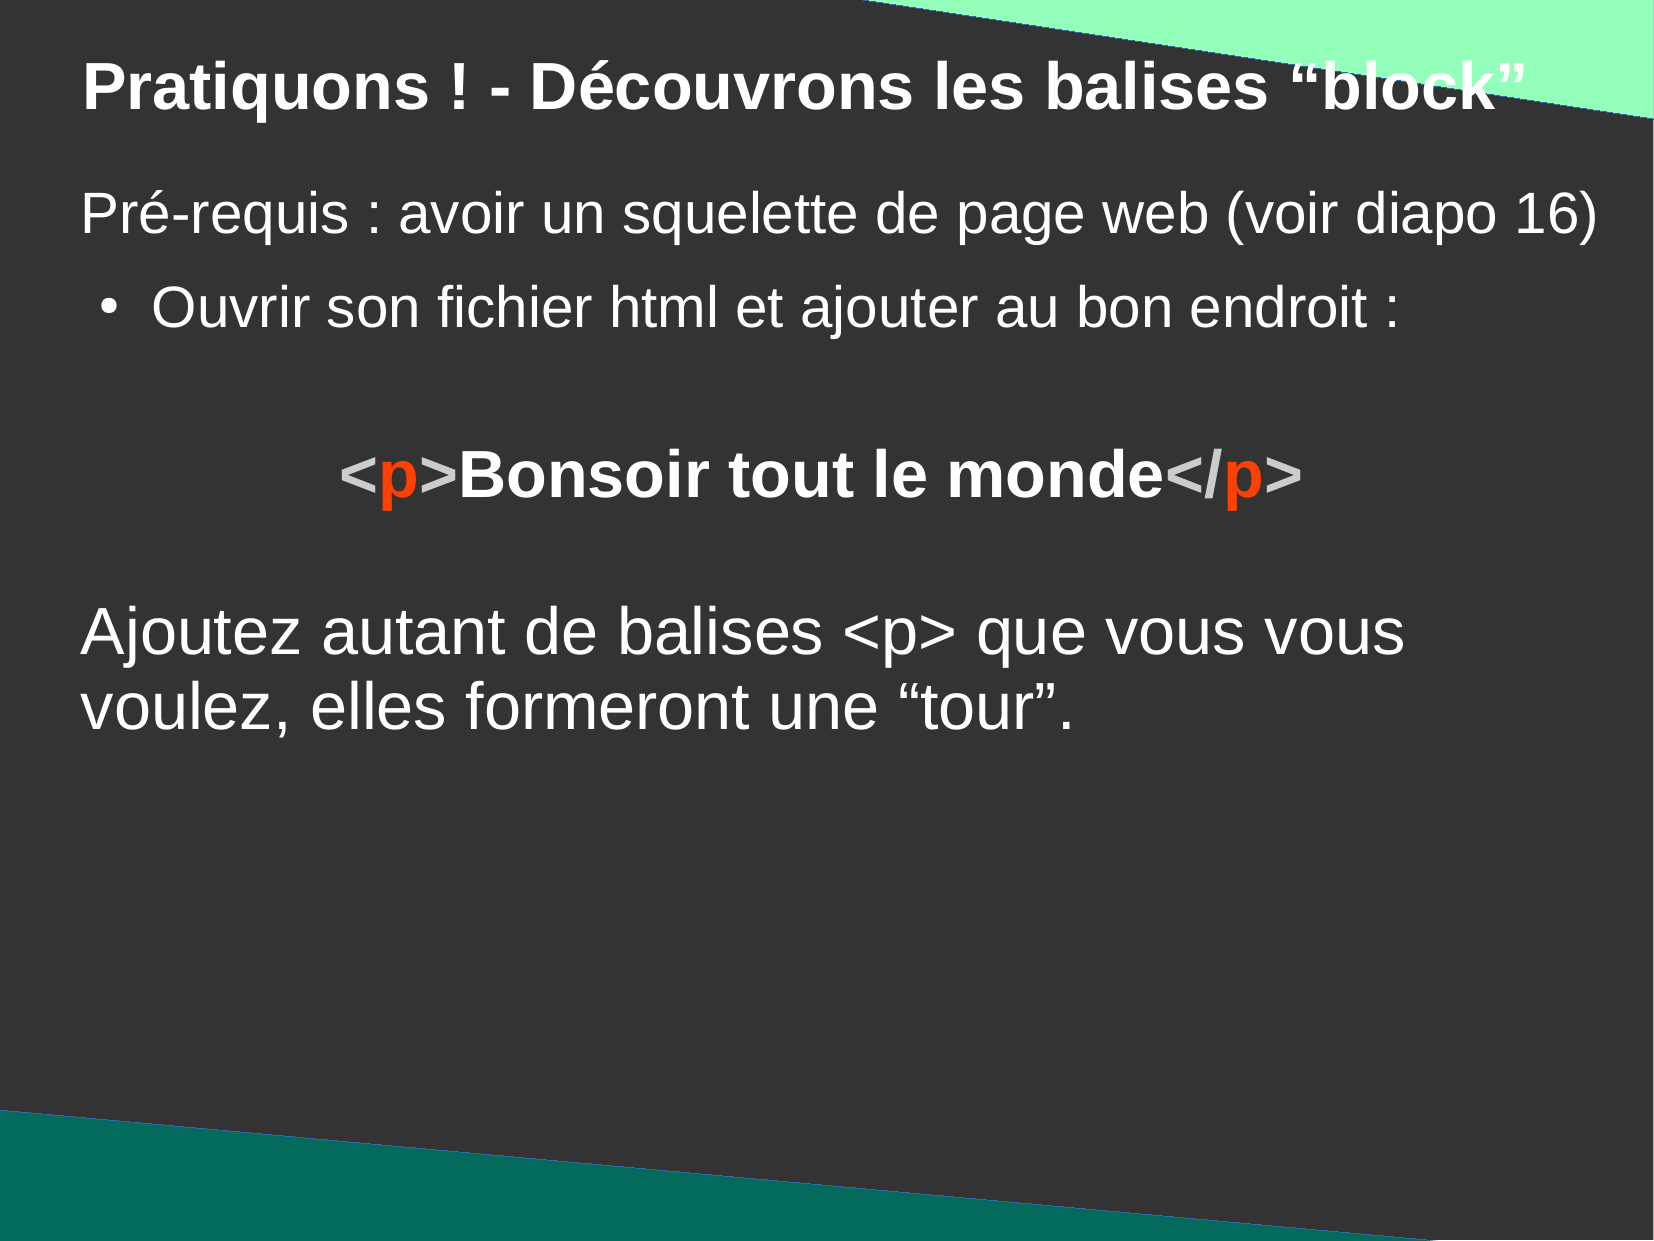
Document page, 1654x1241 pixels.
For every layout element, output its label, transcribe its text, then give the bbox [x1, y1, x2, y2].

list Pré-requis : avoir un squelette de page web (voir diapo 16) Ouvrir son fichier html et ajouter au bon endroit : [80, 180, 1620, 367]
text_box [863, 0, 1654, 120]
list Ajoutez autant de balises <p> que vous vous voulez, elles formeront une “tour”. [80, 594, 1620, 780]
text_box <p>Bonsoir tout le monde</p> [236, 429, 1407, 520]
title Pratiquons ! - Découvrons les balises “block” [82, 49, 1571, 152]
